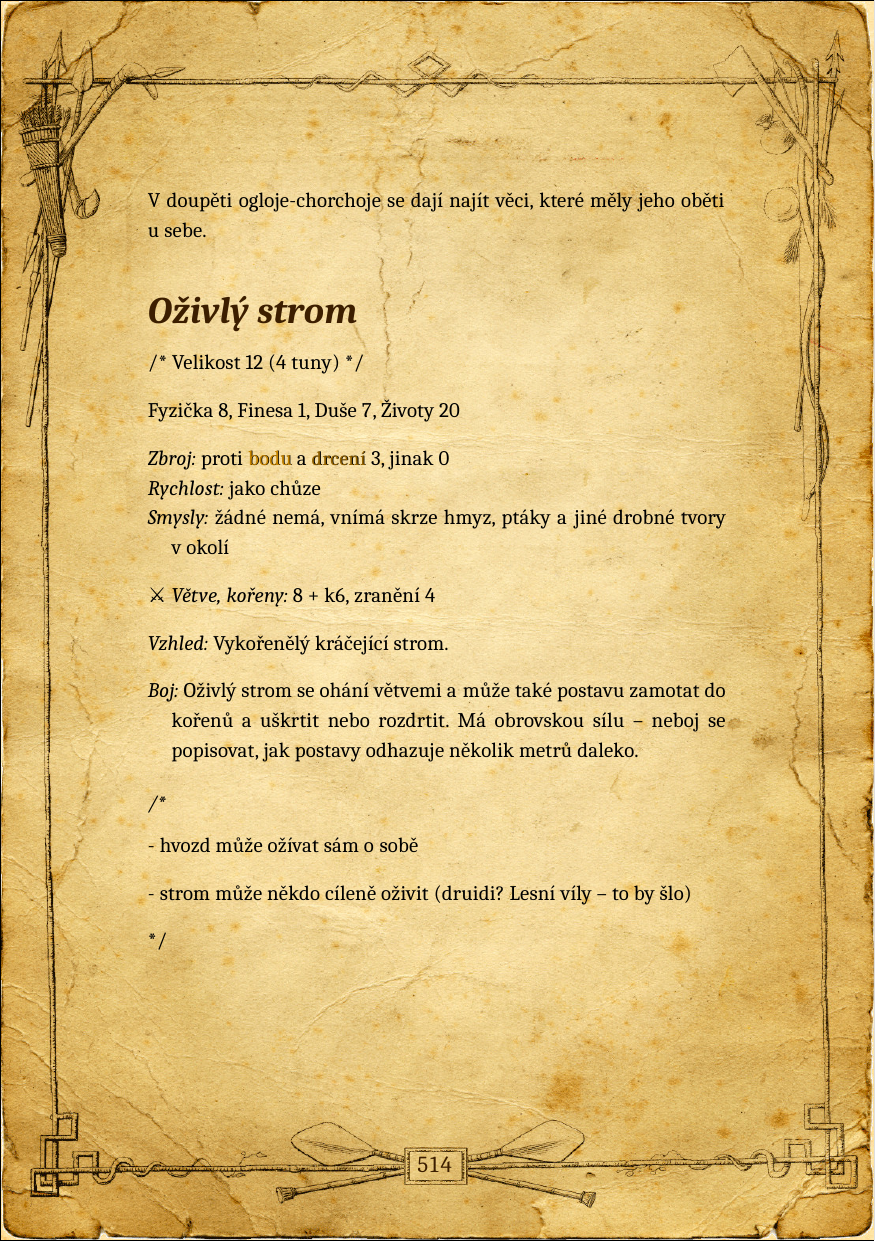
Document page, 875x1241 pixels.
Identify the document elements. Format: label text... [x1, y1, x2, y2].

text Zbroj: proti bodu a⁠ drcení 3, jinak 0 [148, 446, 726, 470]
picture [1, 1, 874, 1240]
text /* [148, 792, 726, 816]
text Smysly: žádné nemá, vnímá skrze hmyz, ptáky a⁠ jiné drobné tvory v⁠ okolí [148, 506, 726, 560]
text - strom může někdo cíleně oživit (druidi? Lesní víly – to by šlo) [148, 881, 726, 905]
text ⚔ Větve, kořeny: 8 + k6, zranění 4 [148, 583, 726, 607]
text Rychlost: jako chůze [148, 476, 726, 500]
subtitle Oživlý strom [148, 290, 726, 333]
text Vzhled: Vykořenělý kráčející strom. [148, 631, 726, 655]
text - hvozd může ožívat sám o⁠ sobě [148, 834, 726, 858]
text Boj: Oživlý strom se ohání větvemi a⁠ může také postavu zamotat do kořenů a⁠ uškrtit nebo rozdrtit. Má obrovskou sílu – neboj se popisovat, jak postavy odhazuje několik metrů daleko. [148, 679, 726, 762]
text */ [148, 929, 726, 953]
text V⁠ doupěti ogloje-chorchoje se dají najít věci, které měly jeho oběti u⁠ sebe. [148, 189, 726, 243]
text /* Velikost 12 (4 tuny) */ [148, 351, 726, 375]
text Fyzička 8, Finesa 1, Duše 7, Životy 20 [148, 399, 726, 423]
